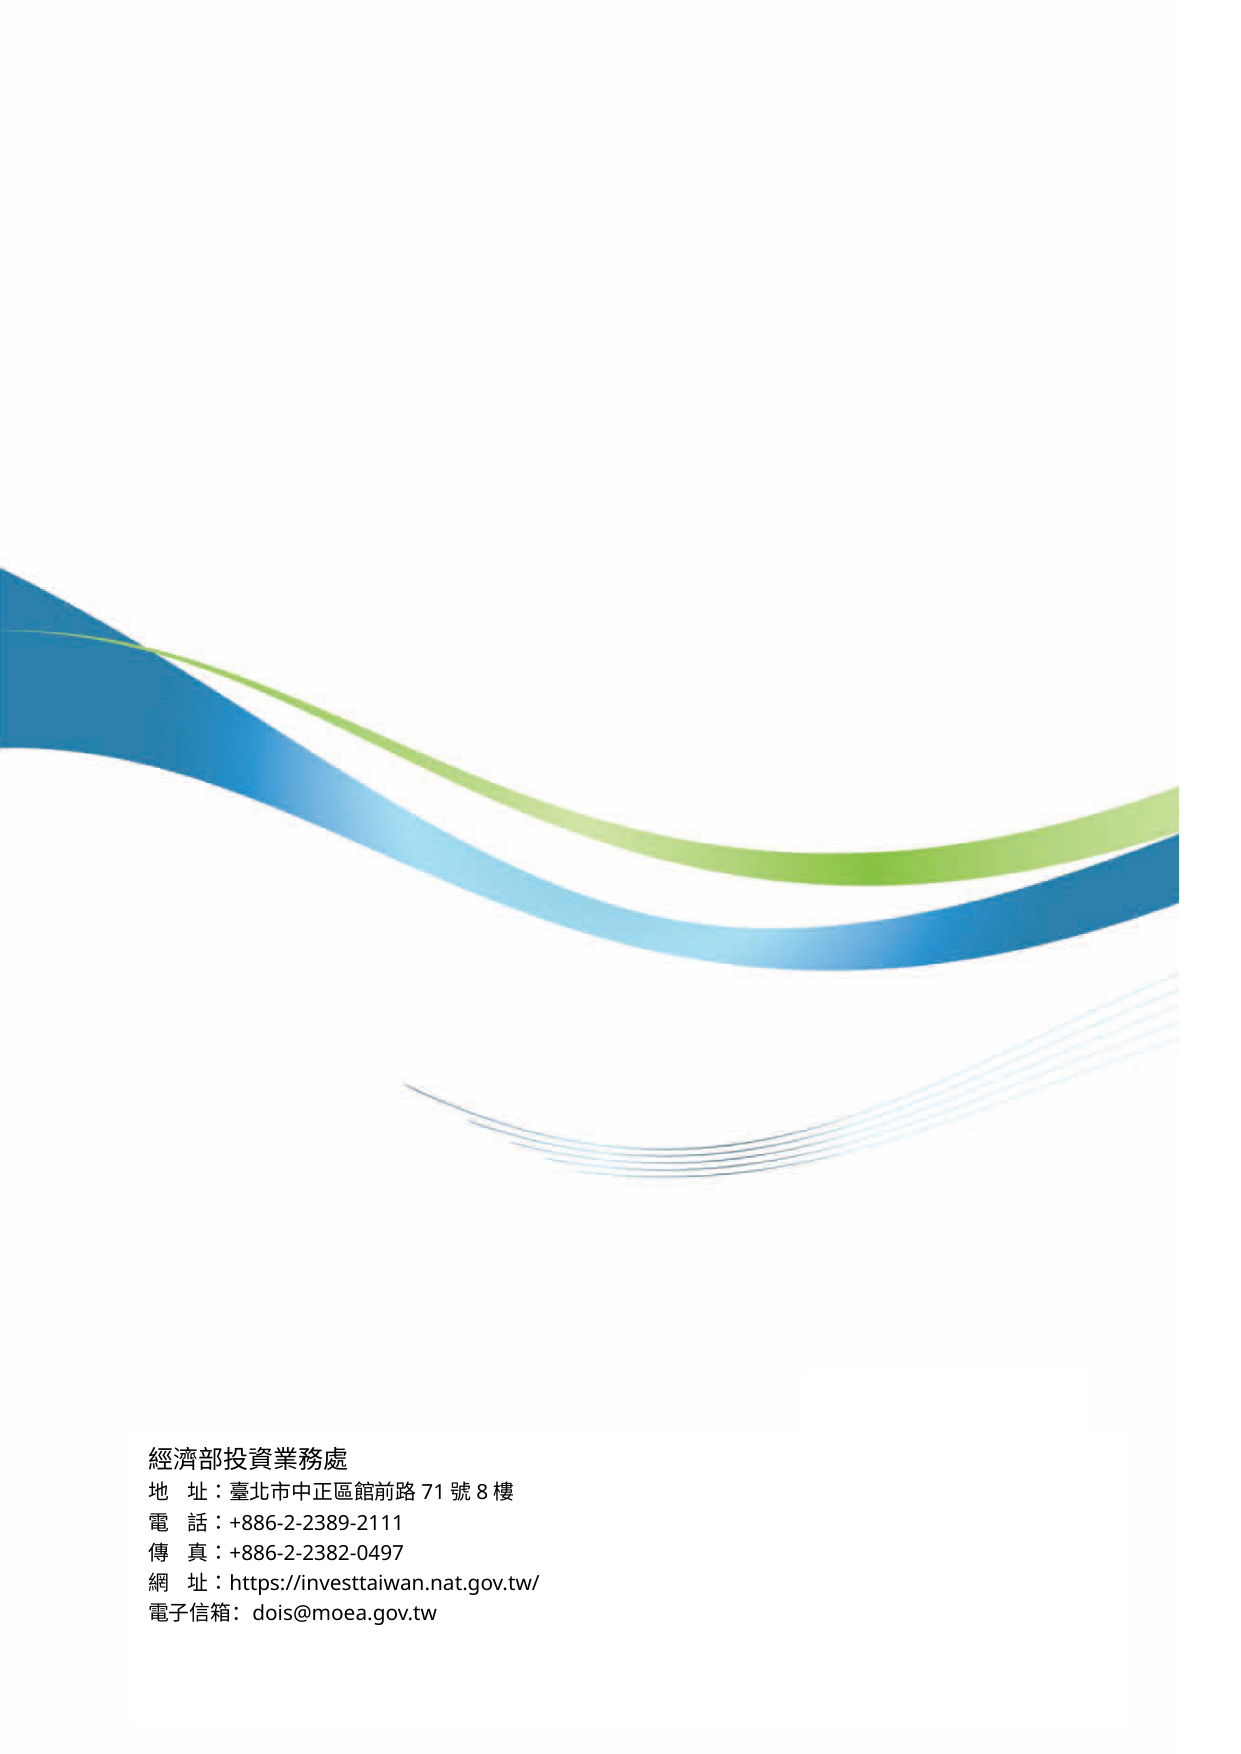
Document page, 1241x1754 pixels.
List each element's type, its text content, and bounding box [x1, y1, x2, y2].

picture [0, 0, 1179, 1754]
text 網 址：https://investtaiwan.nat.gov.tw/ [148, 1566, 1113, 1597]
text 傳 真：+886-2-2382-0497 [148, 1536, 1113, 1566]
text 電子信箱：dois@moea.gov.tw [148, 1597, 1113, 1627]
text 電 話：+886-2-2389-2111 [148, 1506, 1113, 1536]
text 經濟部投資業務處 [148, 1439, 1113, 1475]
text 地 址：臺北市中正區館前路 71 號 8 樓 [148, 1475, 1113, 1506]
